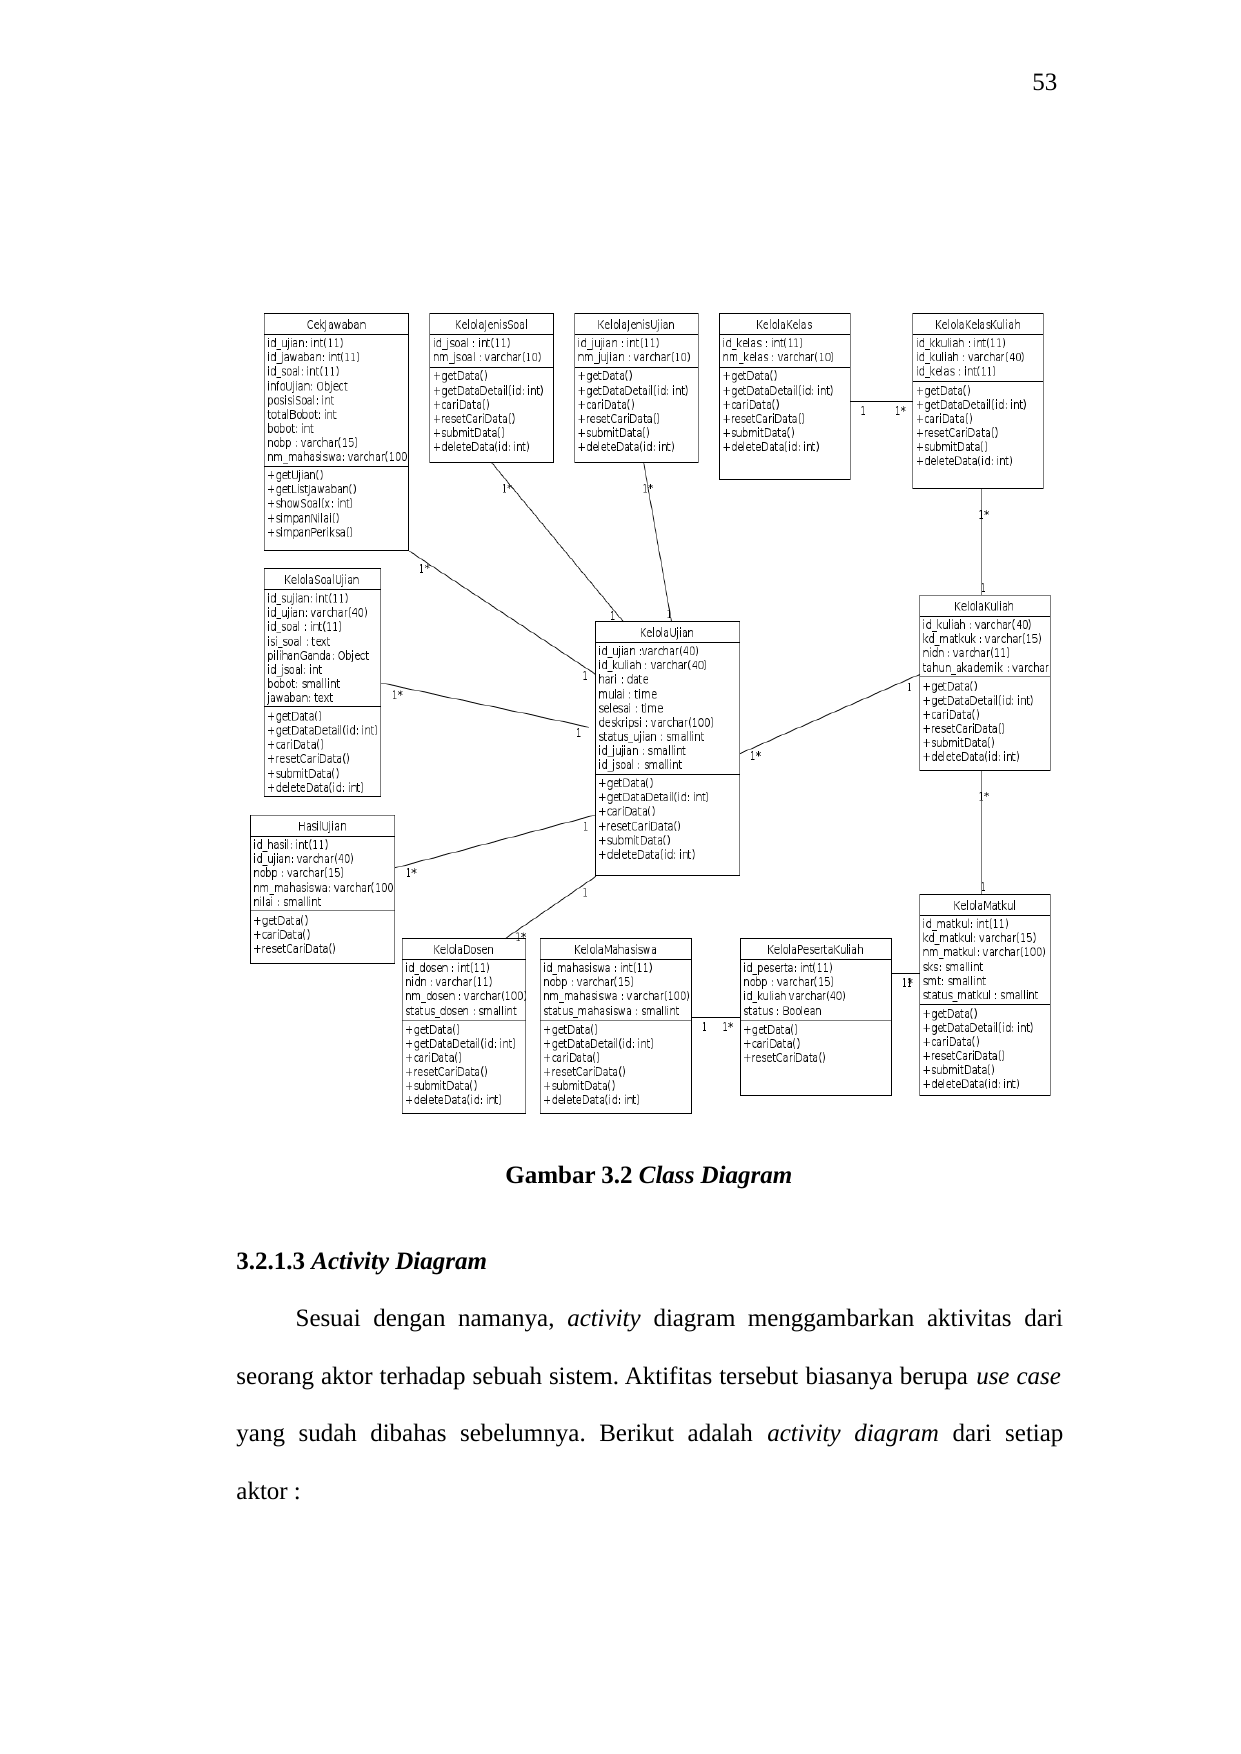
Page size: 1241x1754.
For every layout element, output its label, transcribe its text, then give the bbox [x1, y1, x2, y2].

text Sesuai dengan namanya, activity diagram menggambarkan aktivitas dari seorang aktor terhadap sebuah sistem. Aktifitas tersebut biasanya berupa use case yang sudah dibahas sebelumnya. Berikut adalah activity diagram dari setiap aktor : [236, 1303, 1063, 1505]
text Gambar 3.2 Class Diagram [236, 1160, 1063, 1188]
subtitle 3.2.1.3 Activity Diagram [236, 1246, 1063, 1275]
picture [236, 295, 1064, 1131]
